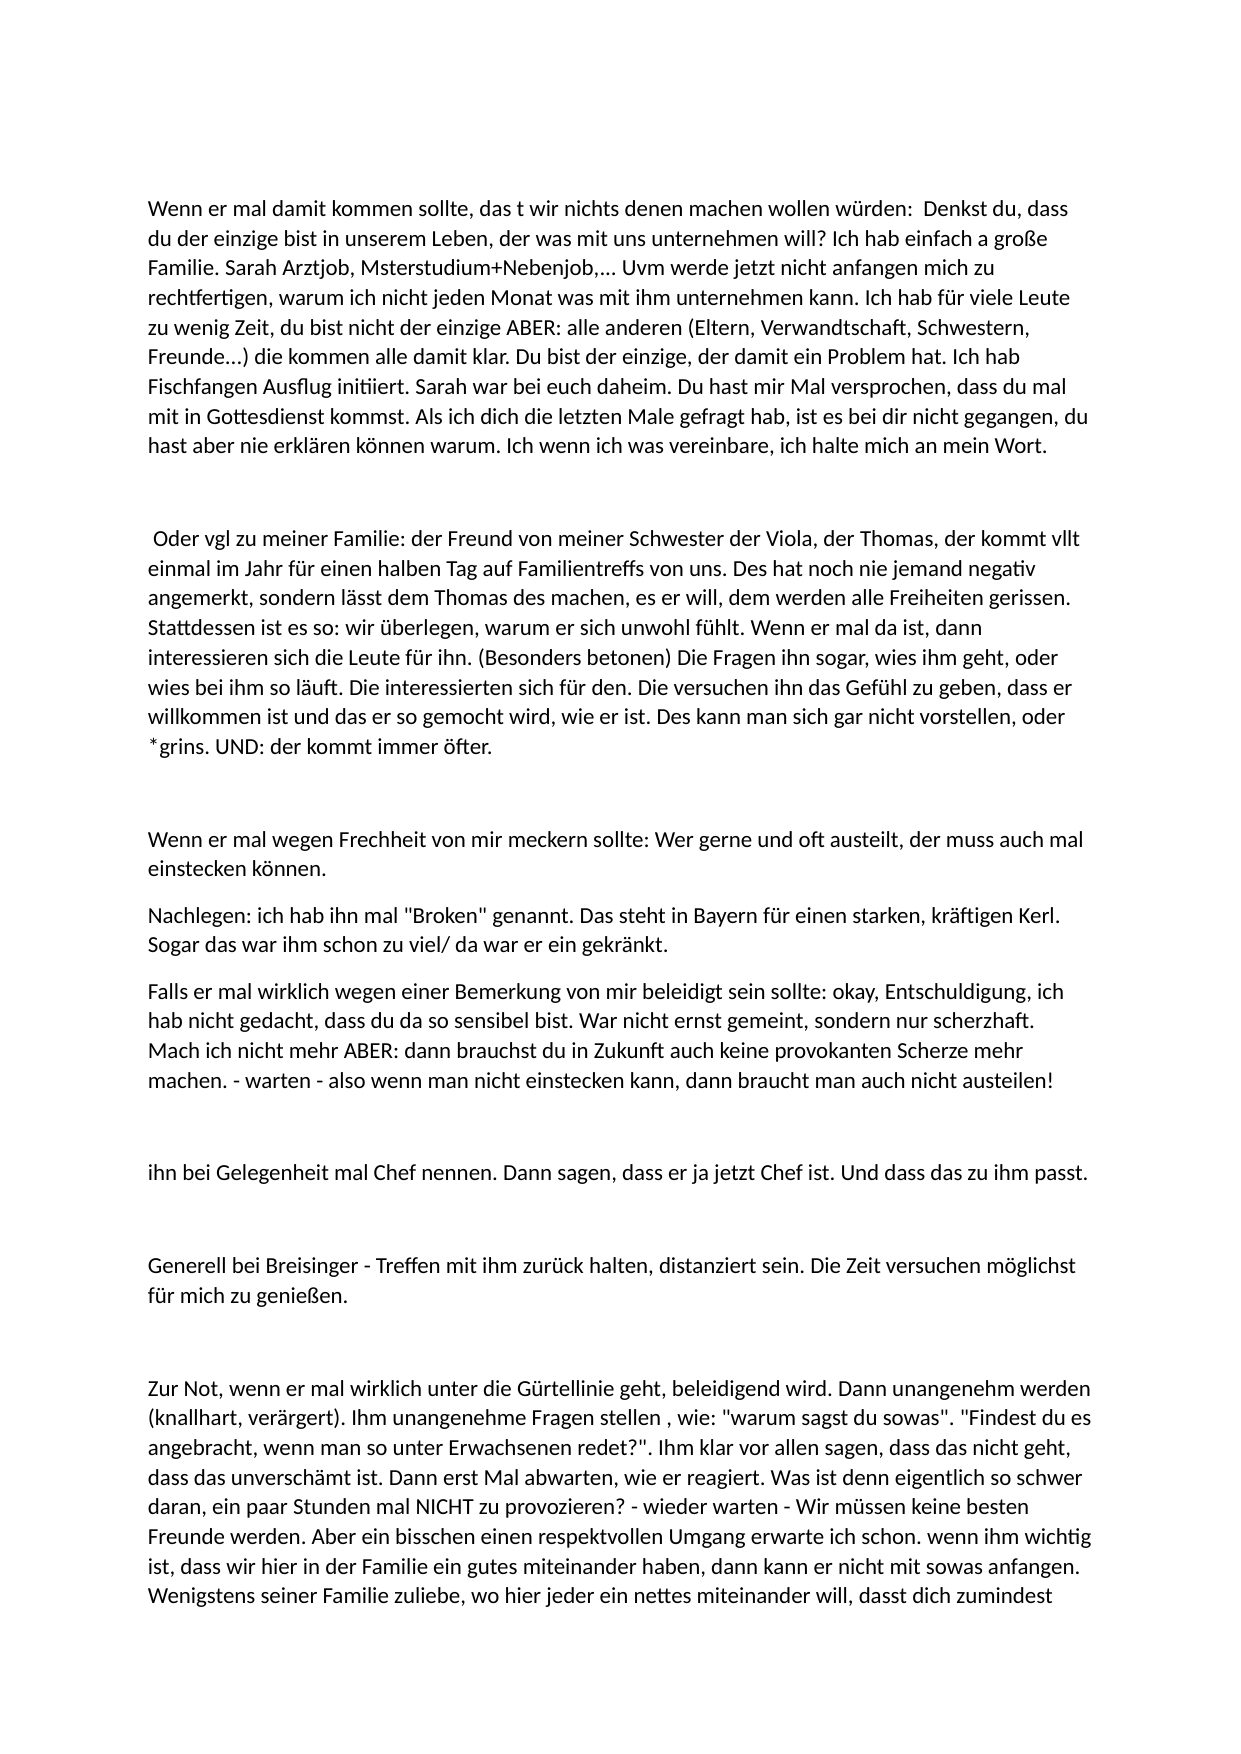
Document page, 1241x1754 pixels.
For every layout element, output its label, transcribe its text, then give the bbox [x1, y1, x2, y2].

text Wenn er mal wegen Frechheit von mir meckern sollte: Wer gerne und oft austeilt, der muss auch mal einstecken können. [148, 825, 1093, 882]
text Falls er mal wirklich wegen einer Bemerkung von mir beleidigt sein sollte: okay, Entschuldigung, ich hab nicht gedacht, dass du da so sensibel bist. War nicht ernst gemeint, sondern nur scherzhaft. Mach ich nicht mehr ABER: dann brauchst du in Zukunft auch keine provokanten Scherze mehr machen. - warten - also wenn man nicht einstecken kann, dann braucht man auch nicht austeilen! [148, 977, 1093, 1094]
text Oder vgl zu meiner Familie: der Freund von meiner Schwester der Viola, der Thomas, der kommt vllt einmal im Jahr für einen halben Tag auf Familientreffs von uns. Des hat noch nie jemand negativ angemerkt, sondern lässt dem Thomas des machen, es er will, dem werden alle Freiheiten gerissen. Stattdessen ist es so: wir überlegen, warum er sich unwohl fühlt. Wenn er mal da ist, dann interessieren sich die Leute für ihn. (Besonders betonen) Die Fragen ihn sogar, wies ihm geht, oder wies bei ihm so läuft. Die interessierten sich für den. Die versuchen ihn das Gefühl zu geben, dass er willkommen ist und das er so gemocht wird, wie er ist. Des kann man sich gar nicht vorstellen, oder *grins. UND: der kommt immer öfter. [148, 524, 1093, 760]
text Generell bei Breisinger - Treffen mit ihm zurück halten, distanziert sein. Die Zeit versuchen möglichst für mich zu genießen. [148, 1251, 1093, 1309]
text Wenn er mal damit kommen sollte, das t wir nichts denen machen wollen würden: Denkst du, dass du der einzige bist in unserem Leben, der was mit uns unternehmen will? Ich hab einfach a große Familie. Sarah Arztjob, Msterstudium+Nebenjob,... Uvm werde jetzt nicht anfangen mich zu rechtfertigen, warum ich nicht jeden Monat was mit ihm unternehmen kann. Ich hab für viele Leute zu wenig Zeit, du bist nicht der einzige ABER: alle anderen (Eltern, Verwandtschaft, Schwestern, Freunde...) die kommen alle damit klar. Du bist der einzige, der damit ein Problem hat. Ich hab Fischfangen Ausflug initiiert. Sarah war bei euch daheim. Du hast mir Mal versprochen, dass du mal mit in Gottesdienst kommst. Als ich dich die letzten Male gefragt hab, ist es bei dir nicht gegangen, du hast aber nie erklären können warum. Ich wenn ich was vereinbare, ich halte mich an mein Wort. [148, 194, 1093, 459]
text ihn bei Gelegenheit mal Chef nennen. Dann sagen, dass er ja jetzt Chef ist. Und dass das zu ihm passt. [148, 1158, 1093, 1187]
text Zur Not, wenn er mal wirklich unter die Gürtellinie geht, beleidigend wird. Dann unangenehm werden (knallhart, verärgert). Ihm unangenehme Fragen stellen , wie: "warum sagst du sowas". "Findest du es angebracht, wenn man so unter Erwachsenen redet?". Ihm klar vor allen sagen, dass das nicht geht, dass das unverschämt ist. Dann erst Mal abwarten, wie er reagiert. Was ist denn eigentlich so schwer daran, ein paar Stunden mal NICHT zu provozieren? - wieder warten - Wir müssen keine besten Freunde werden. Aber ein bisschen einen respektvollen Umgang erwarte ich schon. wenn ihm wichtig ist, dass wir hier in der Familie ein gutes miteinander haben, dann kann er nicht mit sowas anfangen. Wenigstens seiner Familie zuliebe, wo hier jeder ein nettes miteinander will, dasst dich zumindest [148, 1374, 1093, 1609]
text Nachlegen: ich hab ihn mal "Broken" genannt. Das steht in Bayern für einen starken, kräftigen Kerl. Sogar das war ihm schon zu viel/ da war er ein gekränkt. [148, 901, 1093, 958]
